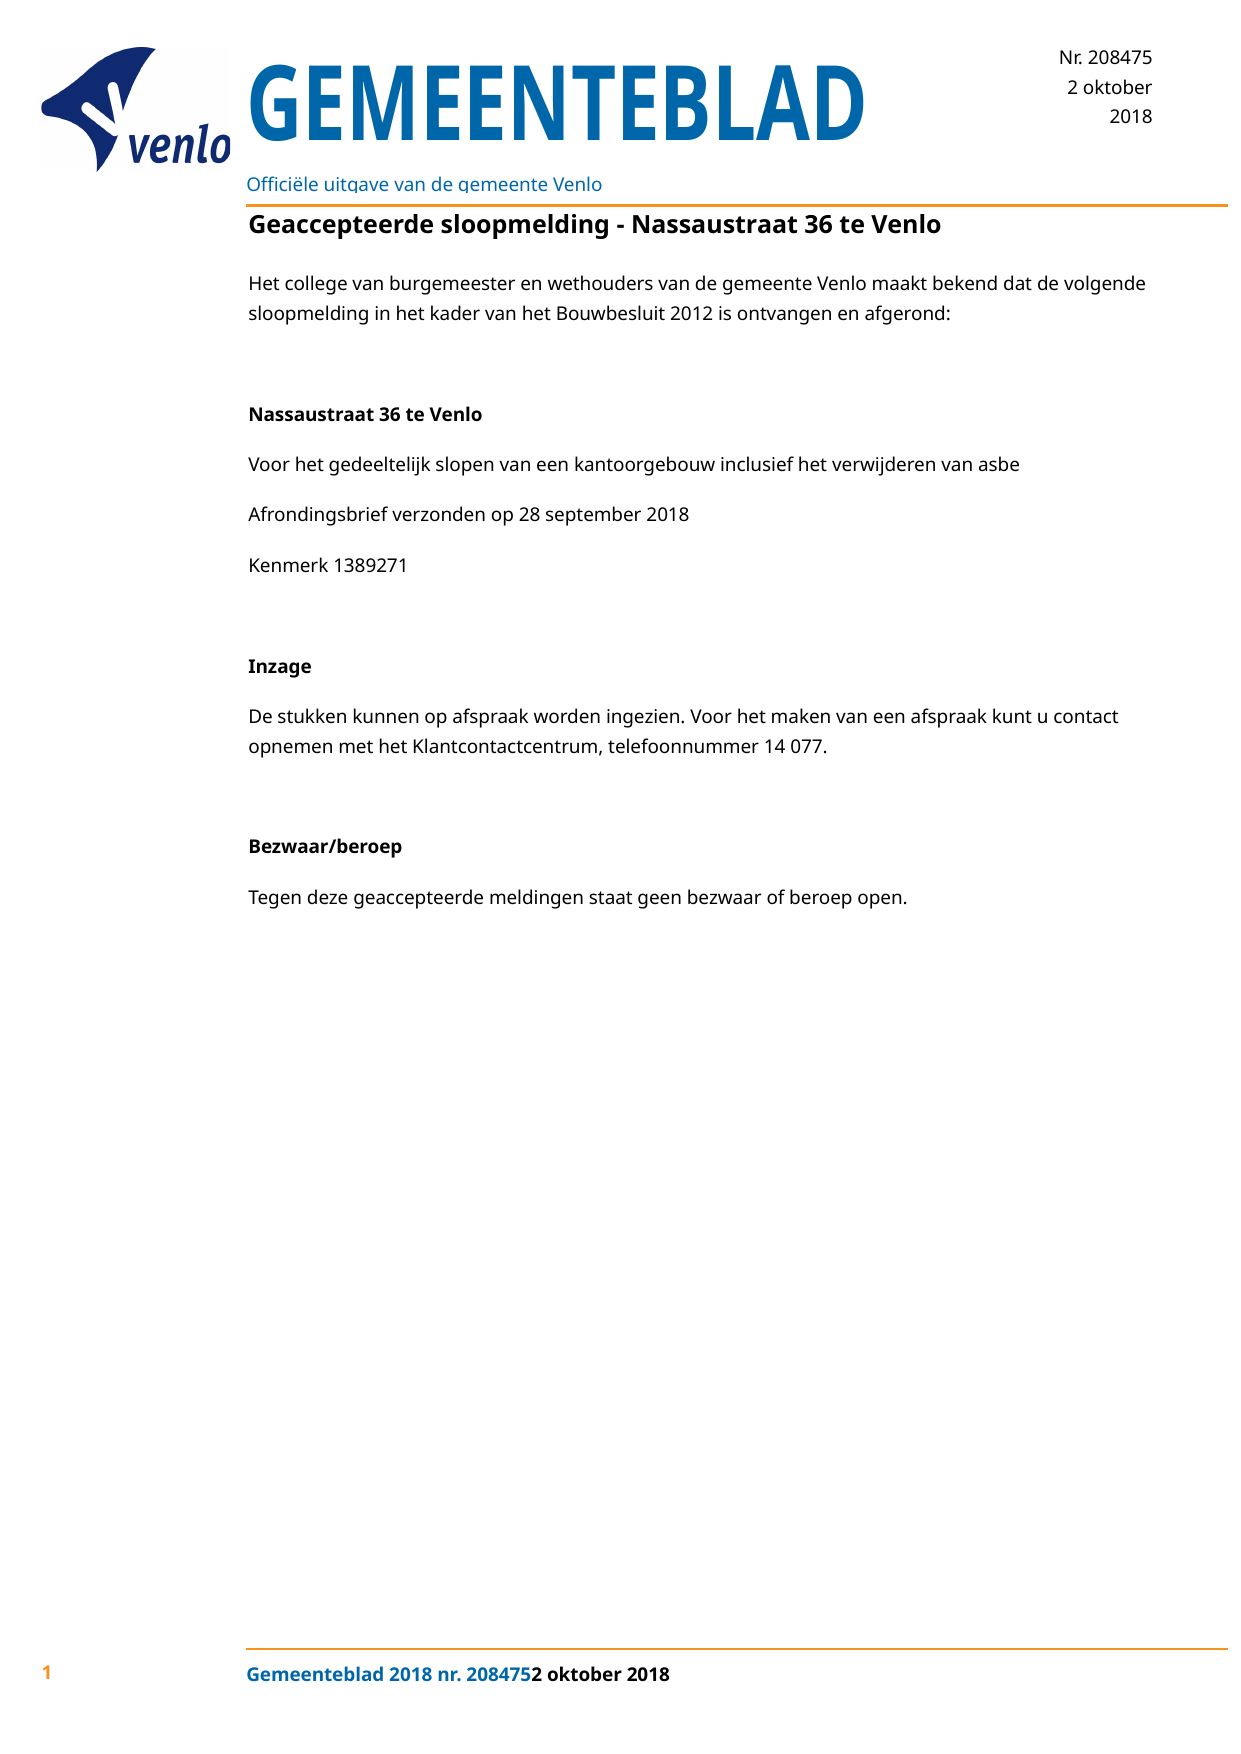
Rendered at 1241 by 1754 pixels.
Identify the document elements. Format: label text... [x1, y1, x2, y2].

picture [41, 47, 231, 172]
text Het college van burgemeester en wethouders van de gemeente Venlo maakt bekend dat de volgende sloopmelding in het kader van het Bouwbesluit 2012 is ontvangen en afgerond: [248, 270, 1152, 326]
text Voor het gedeeltelijk slopen van een kantoorgebouw inclusief het verwijderen van asbe [248, 451, 1152, 477]
text Inzage [248, 653, 1152, 678]
text Kenmerk 1389271 [248, 552, 1152, 578]
text Nassaustraat 36 te Venlo [248, 401, 1152, 426]
text Afrondingsbrief verzonden op 28 september 2018 [248, 502, 1152, 527]
text Bezwaar/beroep [248, 834, 1152, 859]
text Geaccepteerde sloopmelding - Nassaustraat 36 te Venlo [248, 207, 1152, 241]
text Tegen deze geaccepteerde meldingen staat geen bezwaar of beroep open. [248, 884, 1152, 910]
text De stukken kunnen op afspraak worden ingezien. Voor het maken van een afspraak kunt u contact opnemen met het Klantcontactcentrum, telefoonnummer 14 077. [248, 703, 1152, 758]
